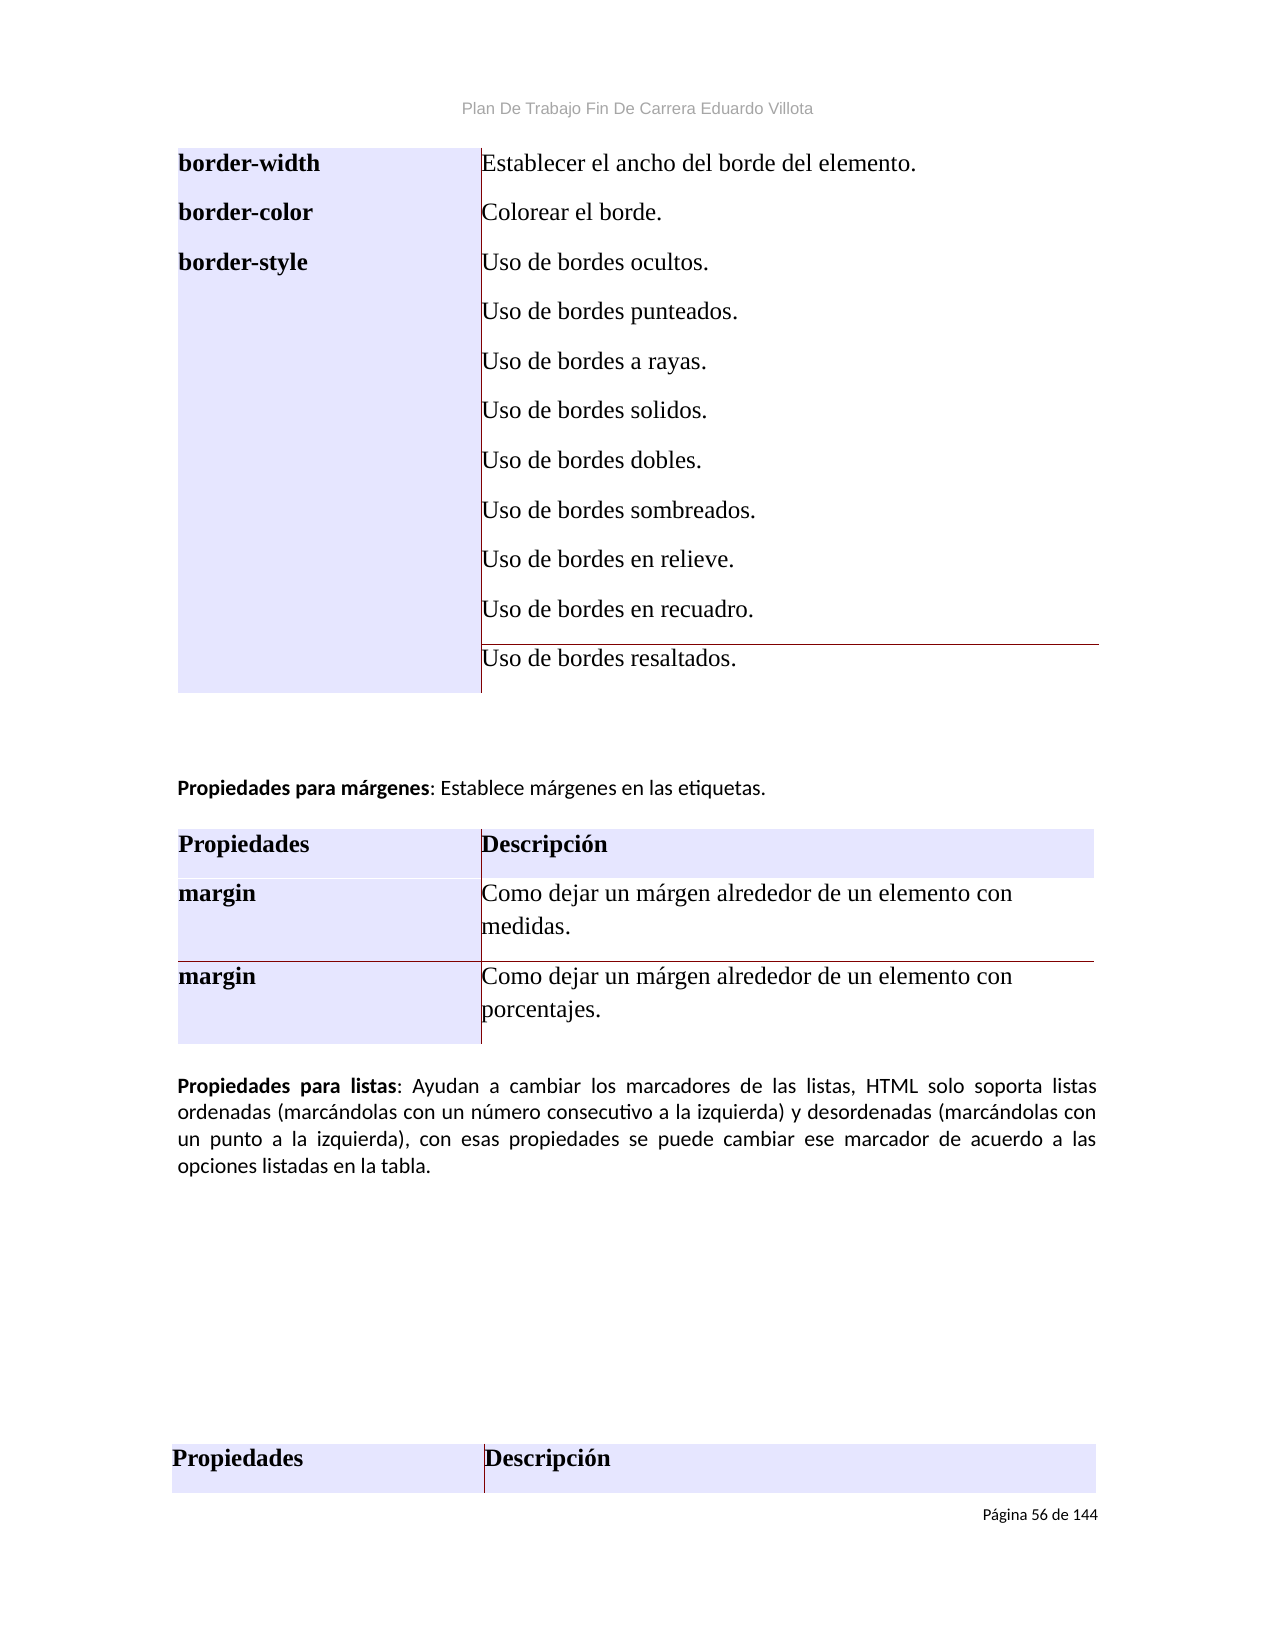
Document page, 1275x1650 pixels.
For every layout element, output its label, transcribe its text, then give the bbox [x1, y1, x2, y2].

table_cell Uso de bordes solidos. [482, 396, 1098, 445]
table_cell Uso de bordes en relieve. [482, 544, 1098, 594]
table_cell Uso de bordes dobles. [482, 445, 1098, 495]
table_cell Uso de bordes en recuadro. [482, 594, 1098, 643]
text Propiedades para márgenes: Establece márgenes en las etiquetas. [177, 774, 1098, 801]
table_cell Como dejar un márgen alrededor de un elemento con porcentajes. [482, 962, 1094, 1044]
table_cell Uso de bordes punteados. [482, 296, 1098, 346]
table_cell Colorear el borde. [482, 197, 1098, 247]
table_cell margin [178, 962, 481, 1044]
text Propiedades para listas: Ayudan a cambiar los marcadores de las listas, HTML solo soporta listas ordenadas (marcándolas con un número consecutivo a la izquierda) y desordenadas (marcándolas con un punto a la izquierda), con esas propiedades se puede cambiar ese marcador de acuerdo a las opciones listadas en la tabla. [177, 1072, 1098, 1178]
table_header Propiedades [178, 829, 481, 878]
table_cell Uso de bordes resaltados. [482, 645, 1098, 693]
table_header Propiedades [172, 1444, 484, 1493]
table_header Descripción [485, 1444, 1096, 1493]
table_cell border-color [178, 197, 481, 247]
table_header Descripción [482, 829, 1094, 878]
table_cell Como dejar un márgen alrededor de un elemento con medidas. [482, 879, 1094, 961]
table_cell Uso de bordes a rayas. [482, 346, 1098, 396]
table_cell Uso de bordes sombreados. [482, 495, 1098, 544]
table_cell border-style [178, 247, 481, 693]
table_cell border-width [178, 148, 481, 197]
table_cell Uso de bordes ocultos. [482, 247, 1098, 296]
table_cell Establecer el ancho del borde del elemento. [482, 148, 1098, 197]
table_cell margin [178, 879, 481, 961]
